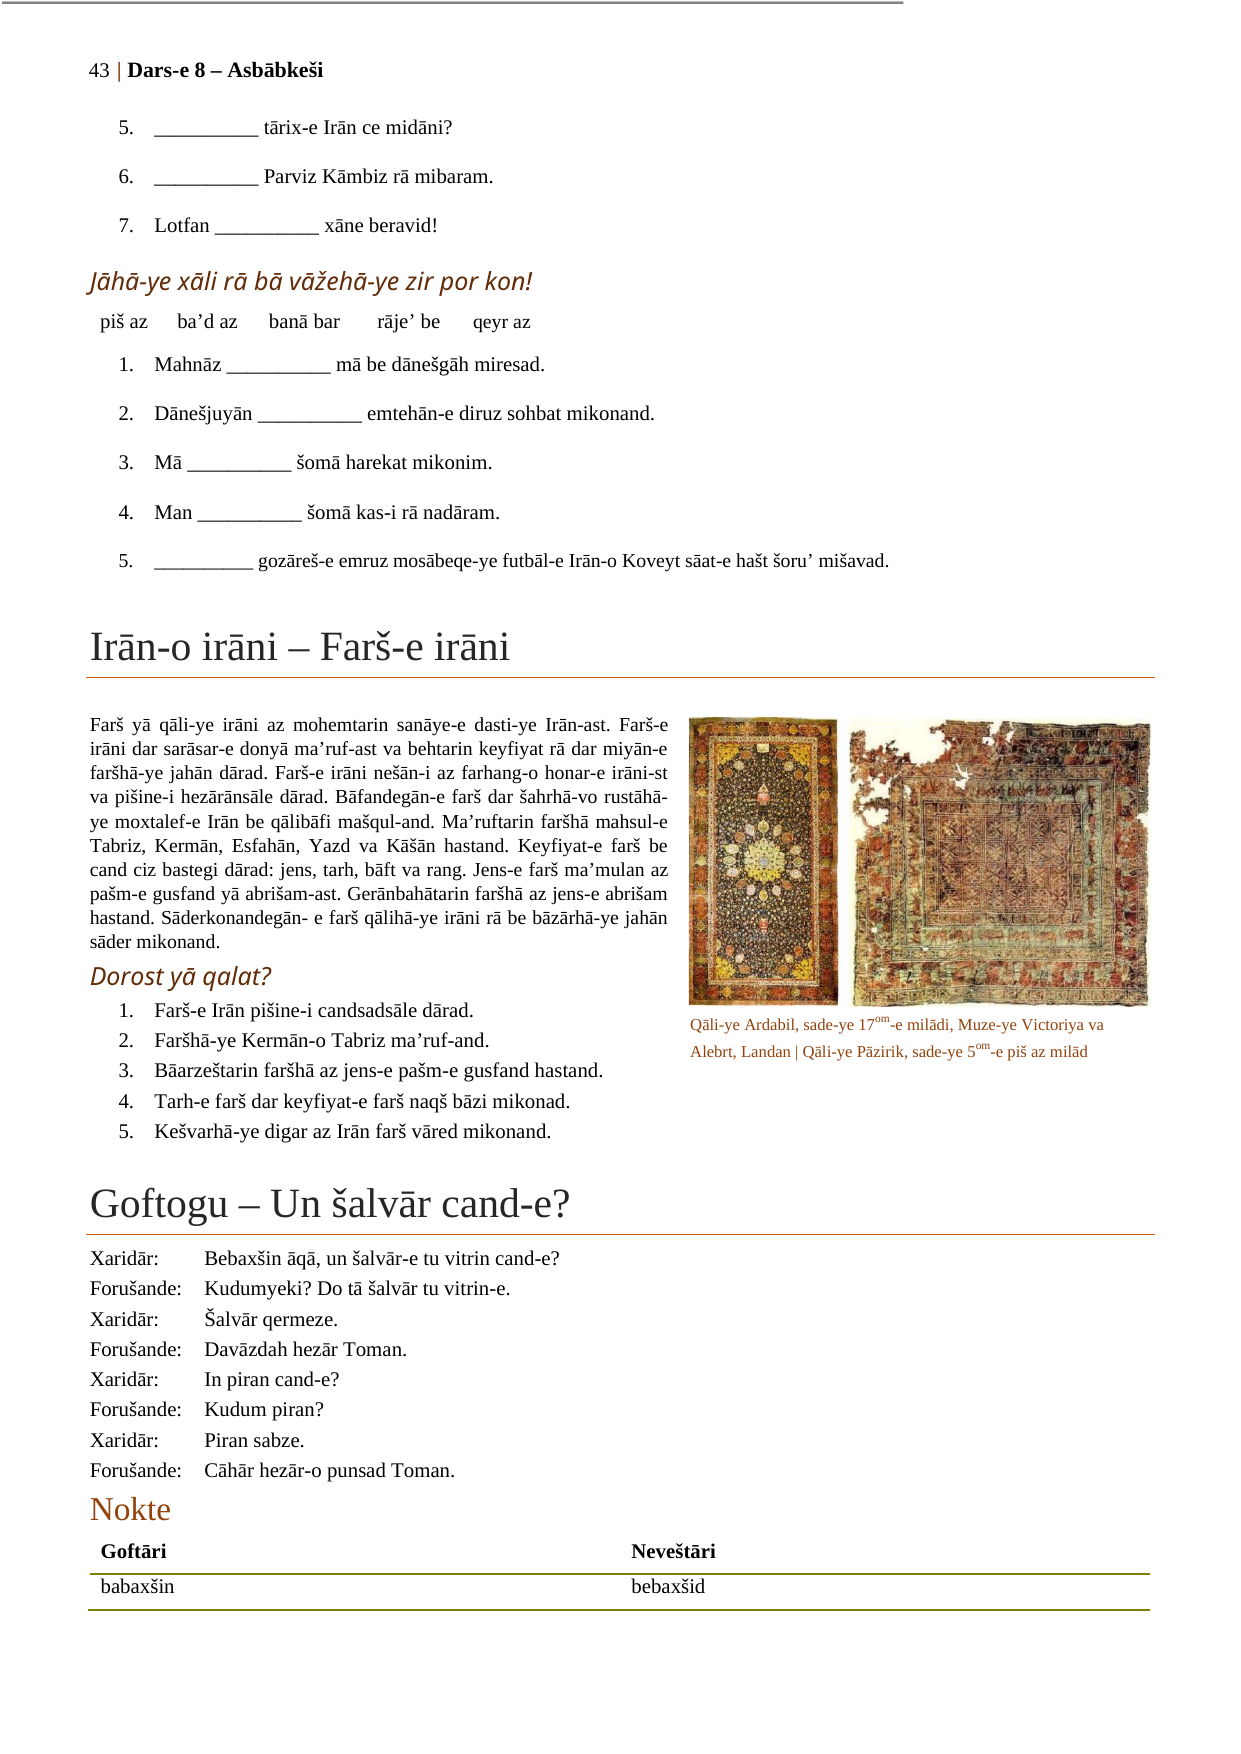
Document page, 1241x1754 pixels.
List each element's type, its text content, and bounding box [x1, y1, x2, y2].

list Bāarzeštarin faršhā az jens‐e pašm‐e gusfand hastand. [118, 1058, 669, 1082]
list __________ tārix‐e Irān ce midāni? [118, 115, 936, 139]
table_cell babaxšin [90, 1575, 402, 1603]
text Dorost yā qalat? [89, 959, 669, 993]
list Lotfan __________ xāne beravid! [118, 213, 936, 237]
text Farš yā qāli‐ye irāni az mohemtarin sanāye‐e dasti‐ye Irān‐ast. Farš‐e irāni dar sarāsar‐e donyā ma’ruf‐ast va behtarin keyfiyat rā dar miyān‐e faršhā‐ye jahān dārad. Farš‐e irāni nešān‐i az farhang‐o honar‐e irāni‐st va pišine‐i hezārānsāle dārad. Bāfandegān‐e farš dar šahrhā‐vo rustāhā‐ye moxtalef‐e Irān be qālibāfi mašqul‐and. Ma’ruftarin faršhā mahsul‐e Tabriz, Kermān, Esfahān, Yazd va Kāšān hastand. Keyfiyat‐e farš be cand ciz bastegi dārad: jens, tarh, bāft va rang. Jens‐e farš ma’mulan az pašm‐e gusfand yā abrišam‐ast. Gerānbahātarin faršhā az jens‐e abrišam hastand. Sāderkonandegān‐ e farš qālihā‐ye irāni rā be bāzārhā‐ye jahān sāder mikonand. [89, 713, 669, 953]
text Xaridār: Bebaxšin āqā, un šalvār‐e tu vitrin cand‐e? [89, 1246, 1151, 1270]
list Dānešjuyān __________ emtehān‐e diruz sohbat mikonand. [118, 401, 936, 425]
table_cell [90, 1567, 402, 1572]
text Forušande: Cāhār hezār‐o punsad Toman. [89, 1458, 1151, 1482]
list __________ Parviz Kāmbiz rā mibaram. [118, 164, 936, 188]
text Irān‐o irāni – Farš‐e irāni [89, 622, 936, 670]
list Farš‐e Irān pišine‐i candsadsāle dārad. [118, 998, 669, 1022]
text Forušande: Kudumyeki? Do tā šalvār tu vitrin‐e. [89, 1276, 1151, 1300]
list Tarh‐e farš dar keyfiyat‐e farš naqš bāzi mikonad. [118, 1088, 669, 1113]
text Jāhā‐ye xāli rā bā vāžehā‐ye zir por kon! [89, 264, 936, 298]
list __________ gozāreš‐e emruz mosābeqe‐ye futbāl‐e Irān‐o Koveyt sāat‐e hašt šoru’ mišavad. [118, 549, 936, 572]
text Xaridār: In piran cand‐e? [89, 1367, 1151, 1391]
table_header Goftāri [90, 1539, 402, 1567]
text Xaridār: Šalvār qermeze. [89, 1307, 1151, 1331]
table_cell [90, 1604, 402, 1609]
table_header Neveštāri [402, 1539, 1150, 1567]
list Mahnāz __________ mā be dānešgāh miresad. [118, 352, 936, 376]
list | Dars‐e 8 – Asbābkeši [89, 57, 936, 82]
picture [688, 717, 1151, 1007]
table_cell bebaxšid [402, 1575, 1150, 1603]
text Forušande: Davāzdah hezār Toman. [89, 1337, 1151, 1361]
list [0, 0, 905, 6]
text Qāli‐ye Ardabil, sade‐ye 17om‐e milādi, Muze‐ye Victoriya va Alebrt, Landan | Qāli‐ye Pāzirik, sade‐ye 5om‐e piš az milād [690, 1012, 1142, 1062]
list Kešvarhā‐ye digar az Irān farš vāred mikonand. [118, 1119, 669, 1143]
text Xaridār: Piran sabze. [89, 1428, 1151, 1452]
table_cell [402, 1567, 1150, 1572]
text Nokte [89, 1489, 1151, 1528]
list Mā __________ šomā harekat mikonim. [118, 450, 936, 474]
table_cell [402, 1604, 1150, 1609]
list Faršhā‐ye Kermān‐o Tabriz ma’ruf‐and. [118, 1028, 669, 1052]
text Goftogu – Un šalvār cand‐e? [89, 1179, 1151, 1227]
text piš az ba’d az banā bar rāje’ be qeyr az [100, 309, 936, 333]
list Man __________ šomā kas‐i rā nadāram. [118, 500, 936, 524]
text Forušande: Kudum piran? [89, 1397, 1151, 1421]
